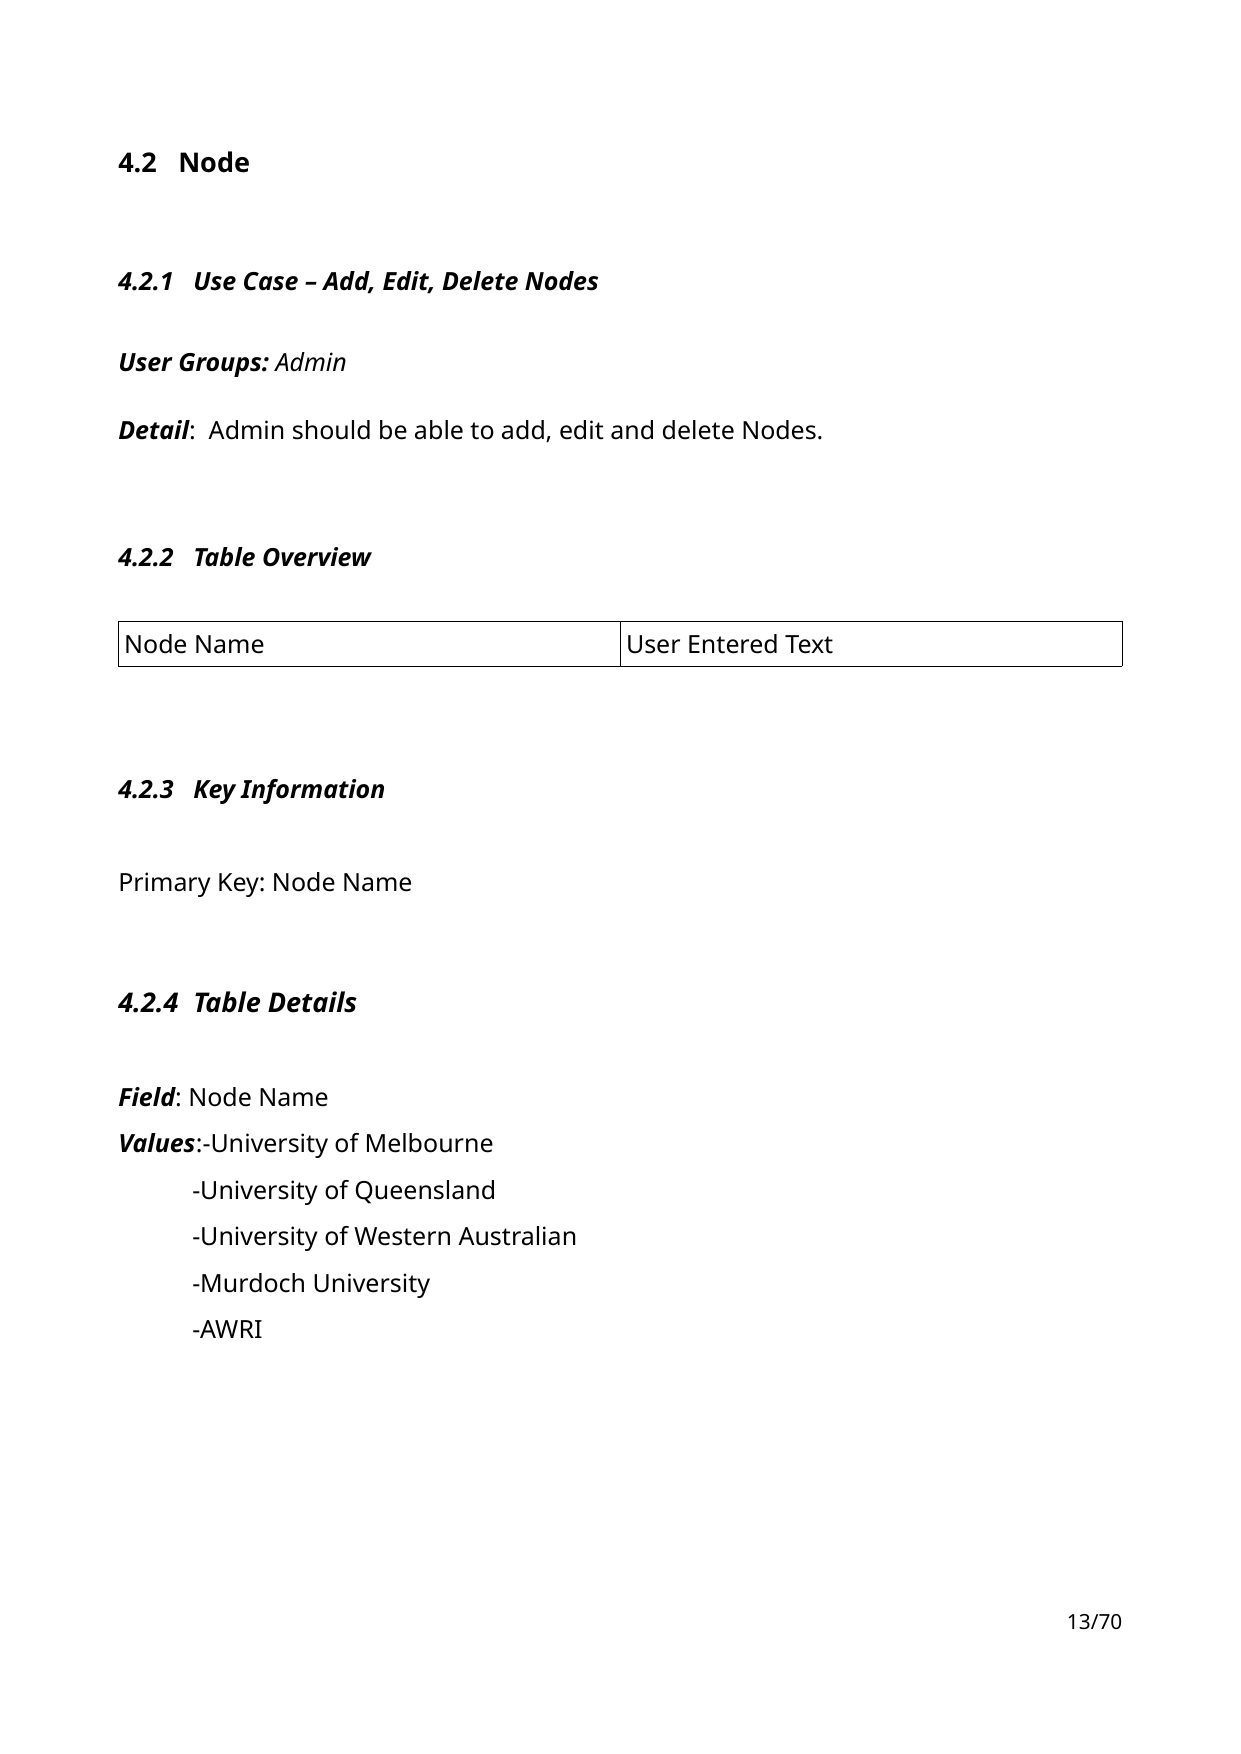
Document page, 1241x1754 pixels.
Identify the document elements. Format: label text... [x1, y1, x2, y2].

text -University of Western Australian [118, 1219, 1122, 1253]
text Primary Key: Node Name [118, 865, 1122, 899]
subtitle Table Details [118, 983, 1122, 1020]
text Values:-University of Melbourne [118, 1126, 1122, 1160]
subtitle Node [118, 143, 1122, 180]
table_header User Entered Text [621, 622, 1122, 666]
text Detail: Admin should be able to add, edit and delete Nodes. [118, 413, 1122, 447]
text Field: Node Name [118, 1079, 1122, 1113]
table_header Node Name [119, 622, 620, 666]
subtitle Table Overview [118, 540, 1122, 574]
text -Murdoch University [118, 1265, 1122, 1299]
text -AWRI [118, 1312, 1122, 1346]
subtitle Key Information [118, 772, 1122, 806]
text User Groups: Admin [118, 345, 1122, 379]
text -University of Queensland [118, 1172, 1122, 1206]
subtitle Use Case – Add, Edit, Delete Nodes [118, 264, 1122, 298]
